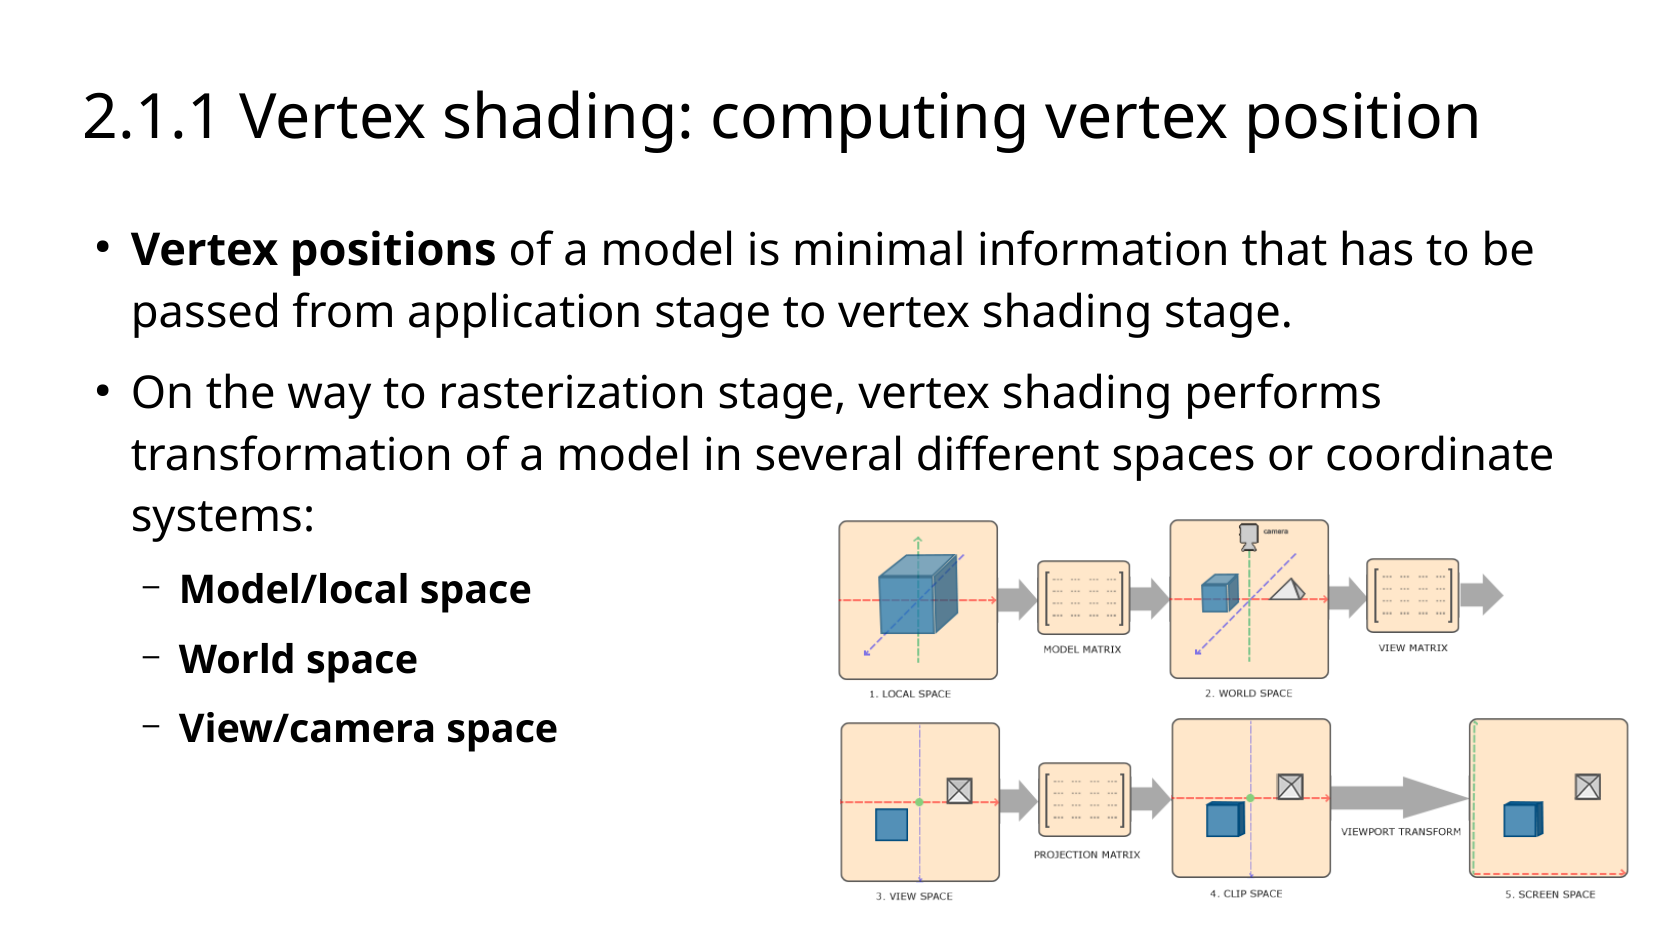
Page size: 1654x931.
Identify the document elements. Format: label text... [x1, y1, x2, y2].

list Vertex positions of a model is minimal information that has to be passed from application stage to vertex shading stage. On the way to rasterization stage, vertex shading performs transformation of a model in several different spaces or coordinate systems: Model/local space World space View/camera space [82, 217, 1571, 758]
picture [825, 511, 1645, 916]
title 2.1.1 Vertex shading: computing vertex position [82, 37, 1571, 193]
